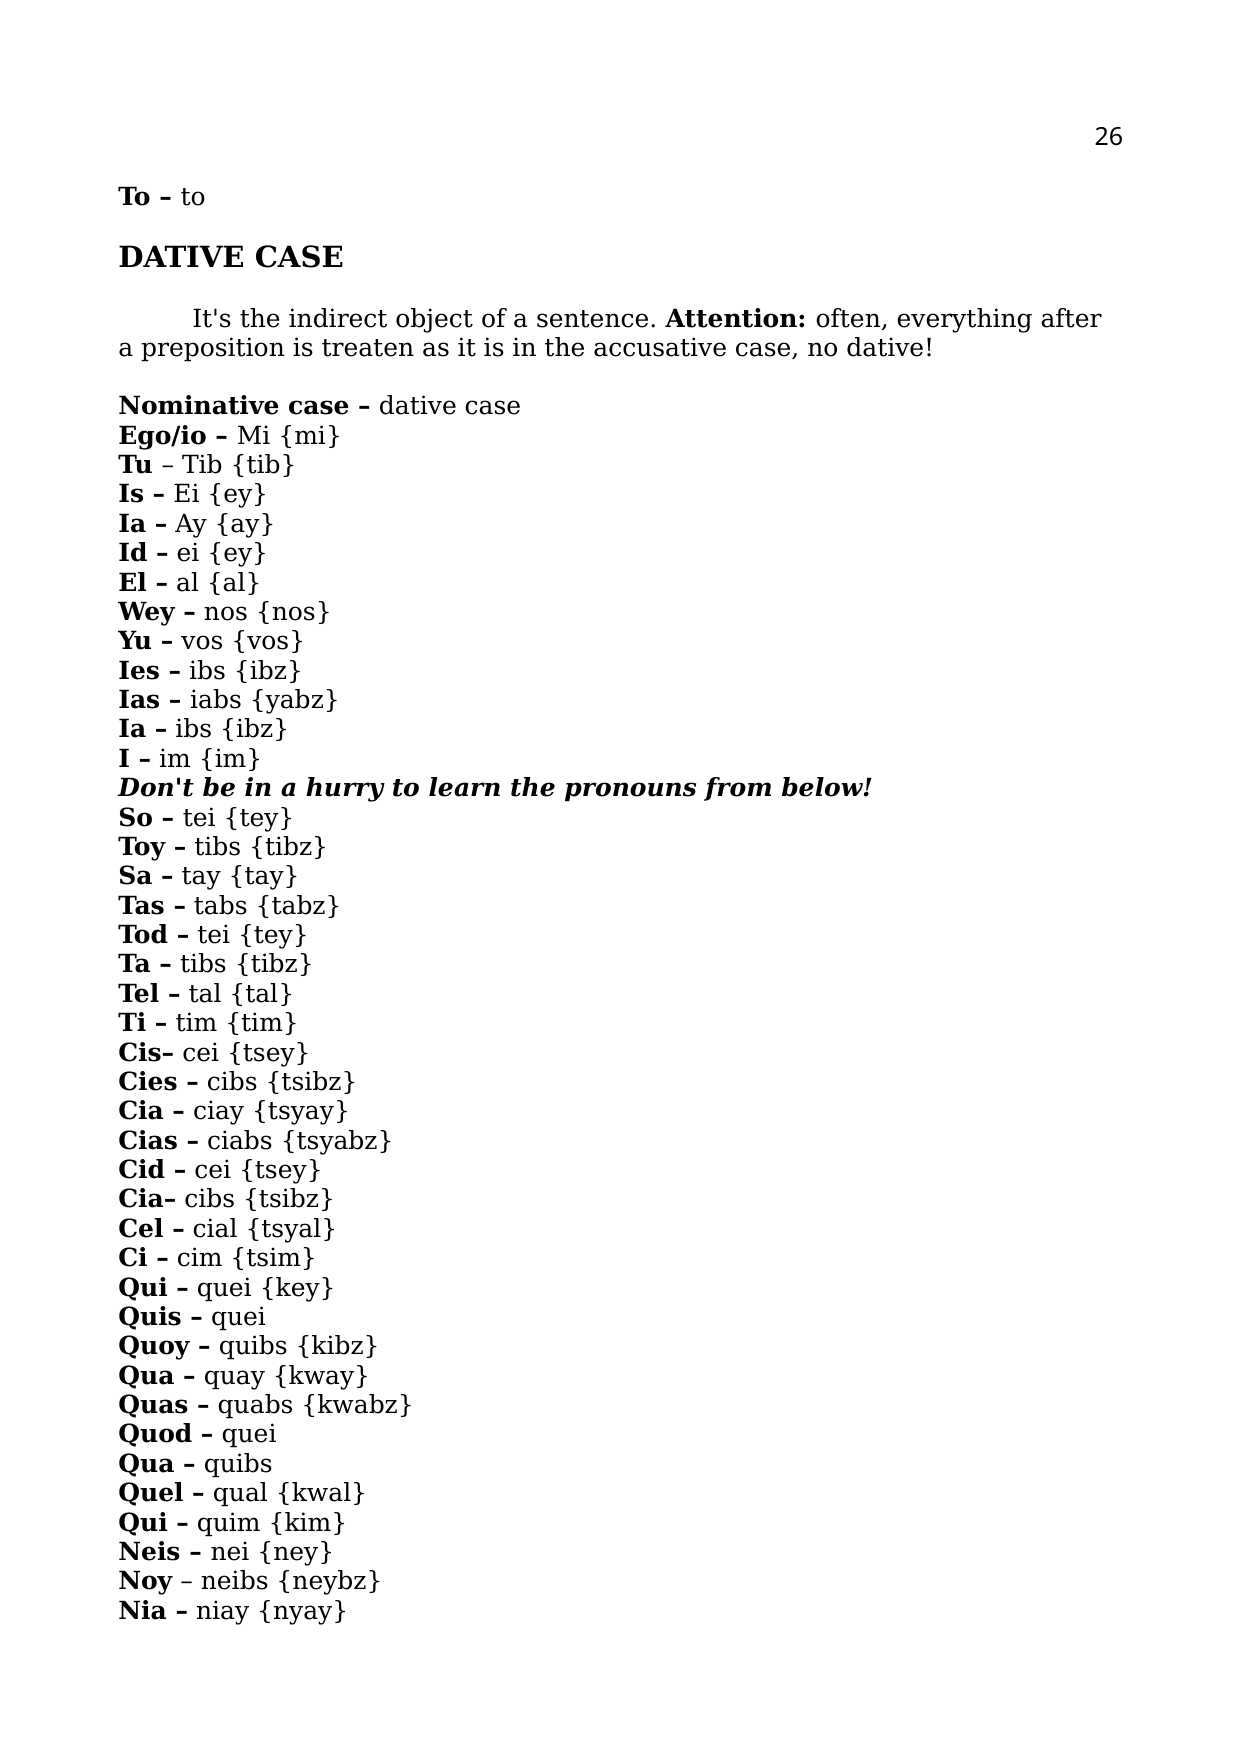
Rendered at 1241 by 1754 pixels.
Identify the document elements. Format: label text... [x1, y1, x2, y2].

text I – im {im} [118, 744, 1123, 773]
text Toy – tibs {tibz} [118, 832, 1123, 861]
text Cel – cial {tsyal} [118, 1214, 1123, 1243]
text Id – ei {ey} [118, 538, 1123, 568]
text Cies – cibs {tsibz} [118, 1067, 1123, 1096]
text Qua – quay {kway} [118, 1361, 1123, 1390]
text Cis– cei {tsey} [118, 1038, 1123, 1067]
text Ci – cim {tsim} [118, 1243, 1123, 1273]
text Tod – tei {tey} [118, 920, 1123, 949]
text Cias – ciabs {tsyabz} [118, 1126, 1123, 1155]
text Quoy – quibs {kibz} [118, 1331, 1123, 1361]
text Nia – niay {nyay} [118, 1596, 1123, 1625]
text Quel – qual {kwal} [118, 1478, 1123, 1508]
text Noy – neibs {neybz} [118, 1566, 1123, 1596]
text So – tei {tey} [118, 803, 1123, 832]
text Wey – nos {nos} [118, 597, 1123, 626]
text Tu – Tib {tib} [118, 450, 1123, 479]
text Cia– cibs {tsibz} [118, 1184, 1123, 1214]
text Ego/io – Mi {mi} [118, 421, 1123, 450]
text Don't be in a hurry to learn the pronouns from below! [118, 773, 1123, 803]
text Quis – quei [118, 1302, 1123, 1331]
text Ias – iabs {yabz} [118, 685, 1123, 714]
text Ia – ibs {ibz} [118, 714, 1123, 744]
text It's the indirect object of a sentence. Attention: often, everything after a preposition is treaten as it is in the accusative case, no dative! [118, 304, 1123, 362]
text To – to [118, 182, 1123, 211]
text Cid – cei {tsey} [118, 1155, 1123, 1184]
text Ia – Ay {ay} [118, 509, 1123, 538]
text Qui – quim {kim} [118, 1508, 1123, 1537]
text Quod – quei [118, 1419, 1123, 1449]
text Tel – tal {tal} [118, 979, 1123, 1008]
text Qui – quei {key} [118, 1273, 1123, 1302]
text Qua – quibs [118, 1449, 1123, 1478]
text Ies – ibs {ibz} [118, 656, 1123, 685]
text Quas – quabs {kwabz} [118, 1390, 1123, 1419]
text Ta – tibs {tibz} [118, 949, 1123, 979]
text Ti – tim {tim} [118, 1008, 1123, 1038]
text Is – Ei {ey} [118, 479, 1123, 509]
text El – al {al} [118, 568, 1123, 597]
text Tas – tabs {tabz} [118, 891, 1123, 920]
text Nominative case – dative case [118, 391, 1123, 421]
text Cia – ciay {tsyay} [118, 1096, 1123, 1126]
text Neis – nei {ney} [118, 1537, 1123, 1566]
text Yu – vos {vos} [118, 626, 1123, 656]
subtitle DATIVE CASE [118, 240, 1123, 274]
text Sa – tay {tay} [118, 861, 1123, 891]
